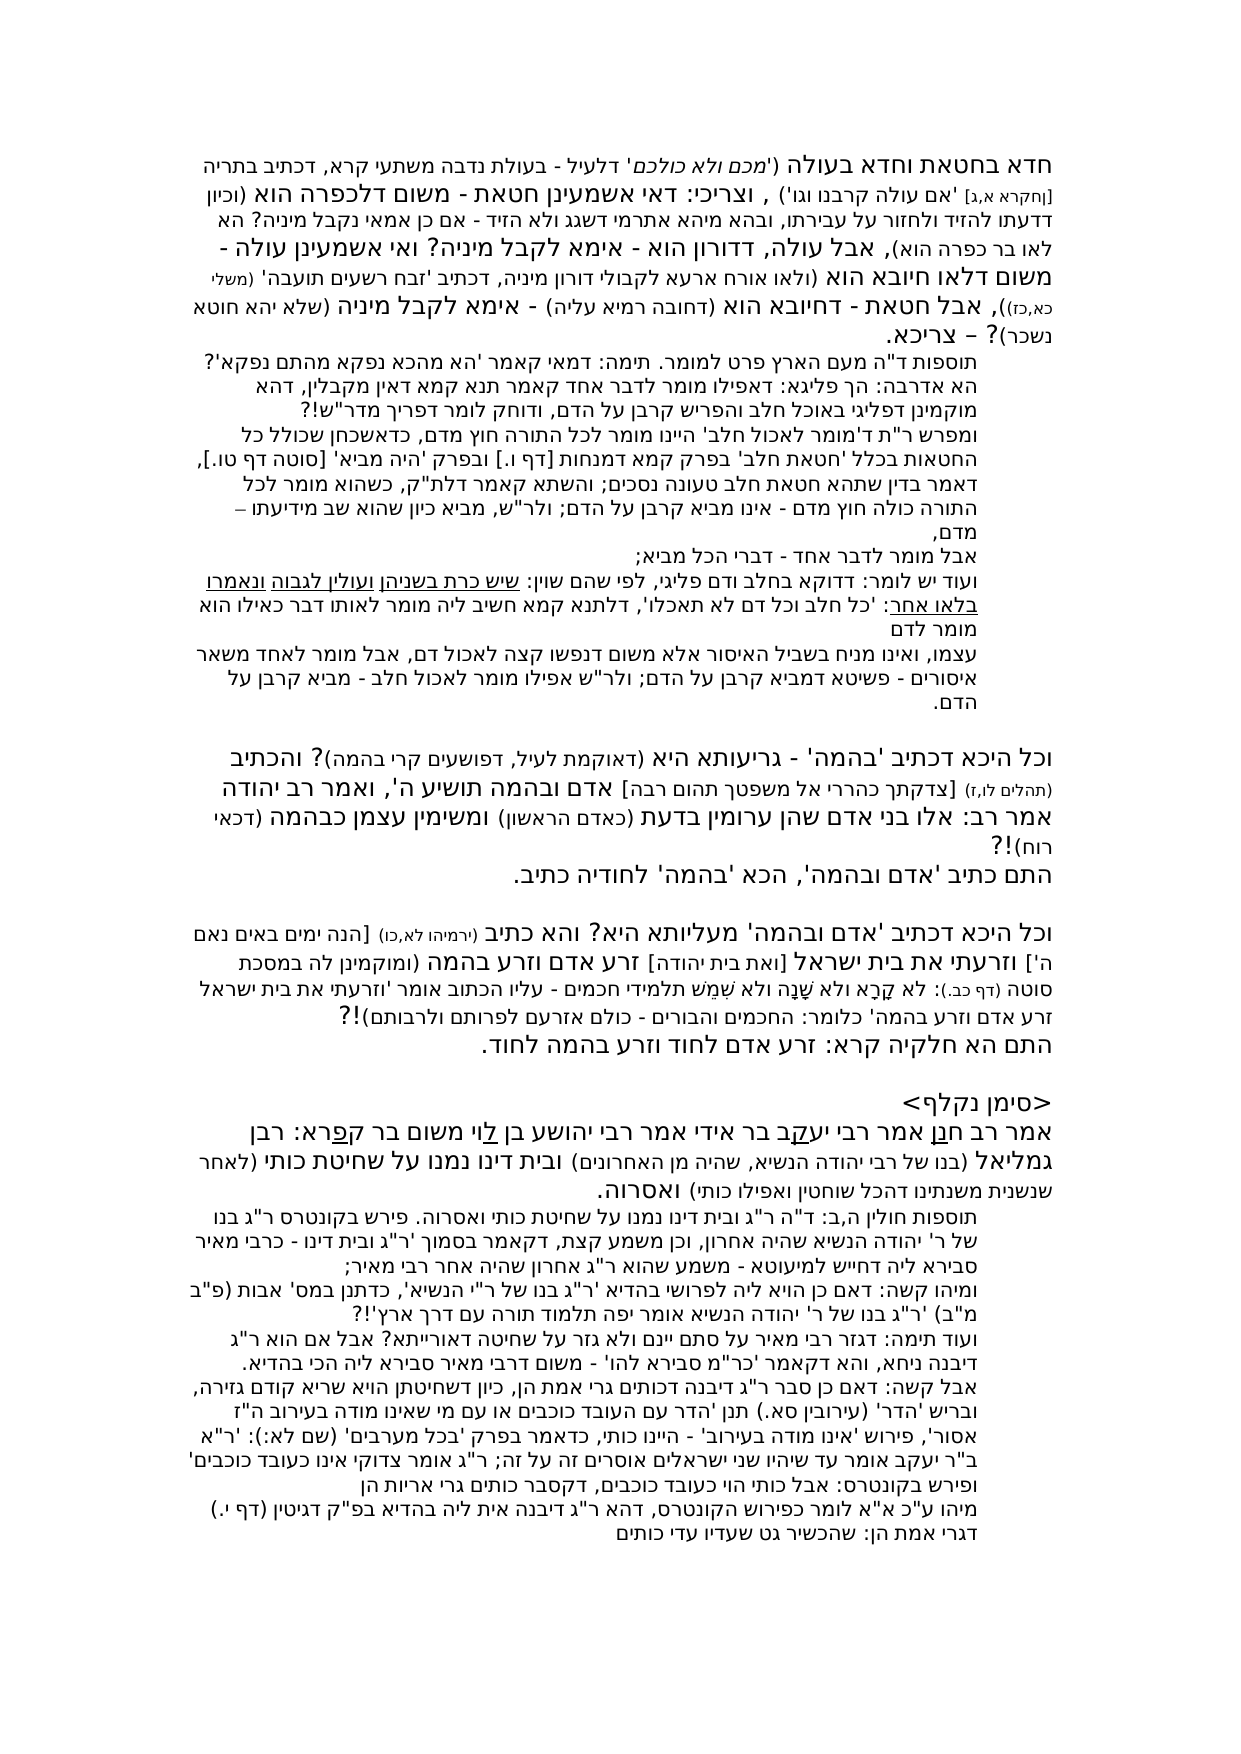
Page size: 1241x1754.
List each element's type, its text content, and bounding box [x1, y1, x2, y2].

text אמר רב חנן אמר רבי יעקב בר אידי אמר רבי יהושע בן לוי משום בר קפרא: רבן גמליאל (בנו של רבי יהודה הנשיא, שהיה מן האחרונים) ובית דינו נמנו על שחיטת כותי (לאחר שנשנית משנתינו דהכל שוחטין ואפילו כותי) ואסרוה. [187, 1117, 1053, 1205]
text התם הא חלקיה קרא: זרע אדם לחוד וזרע בהמה לחוד. [187, 1030, 1053, 1059]
text מיהו ע"כ א"א לומר כפירוש הקונטרס, דהא ר"ג דיבנה אית ליה בהדיא בפ"ק דגיטין (דף י.) דגרי אמת הן: שהכשיר גט שעדיו עדי כותים [187, 1497, 978, 1546]
text <סימן נקלף> [187, 1088, 1053, 1117]
text אבל מומר לדבר אחד - דברי הכל מביא; [187, 544, 978, 569]
text ועוד יש לומר: דדוקא בחלב ודם פליגי, לפי שהם שוין: שיש כרת בשניהן ועולין לגבוה ונאמרו בלאו אחר: 'כל חלב וכל דם לא תאכלו', דלתנא קמא חשיב ליה מומר לאותו דבר כאילו הוא מומר לדם [187, 569, 978, 642]
text ומפרש ר"ת ד'מומר לאכול חלב' היינו מומר לכל התורה חוץ מדם, כדאשכחן שכולל כל החטאות בכלל 'חטאת חלב' בפרק קמא דמנחות [דף ו.] ובפרק 'היה מביא' [סוטה דף טו.], דאמר בדין שתהא חטאת חלב טעונה נסכים; והשתא קאמר דלת"ק, כשהוא מומר לכל התורה כולה חוץ מדם - אינו מביא קרבן על הדם; ולר"ש, מביא כיון שהוא שב מידיעתו – מדם, [187, 423, 978, 544]
text וכל היכא דכתיב 'בהמה' - גריעותא היא (דאוקמת לעיל, דפושעים קרי בהמה)? והכתיב (תהלים לו,ז) [צדקתך כהררי אל משפטך תהום רבה] אדם ובהמה תושיע ה', ואמר רב יהודה אמר רב: אלו בני אדם שהן ערומין בדעת (כאדם הראשון) ומשימין עצמן כבהמה (דכאי רוח)!? [187, 743, 1053, 860]
text תוספות חולין ה,ב: ד"ה ר"ג ובית דינו נמנו על שחיטת כותי ואסרוה. פירש בקונטרס ר"ג בנו של ר' יהודה הנשיא שהיה אחרון, וכן משמע קצת, דקאמר בסמוך 'ר"ג ובית דינו - כרבי מאיר סבירא ליה דחייש למיעוטא - משמע שהוא ר"ג אחרון שהיה אחר רבי מאיר; [187, 1205, 978, 1278]
text ועוד תימה: דגזר רבי מאיר על סתם יינם ולא גזר על שחיטה דאורייתא? אבל אם הוא ר"ג דיבנה ניחא, והא דקאמר 'כר"מ סבירא להו' - משום דרבי מאיר סבירא ליה הכי בהדיא. [187, 1327, 978, 1375]
text תוספות ד"ה מעם הארץ פרט למומר. תימה: דמאי קאמר 'הא מהכא נפקא מהתם נפקא'? הא אדרבה: הך פליגא: דאפילו מומר לדבר אחד קאמר תנא קמא דאין מקבלין, דהא מוקמינן דפליגי באוכל חלב והפריש קרבן על הדם, ודוחק לומר דפריך מדר"ש!? [187, 350, 978, 423]
text התם כתיב 'אדם ובהמה', הכא 'בהמה' לחודיה כתיב. [187, 860, 1053, 889]
text אבל קשה: דאם כן סבר ר"ג דיבנה דכותים גרי אמת הן, כיון דשחיטתן הויא שריא קודם גזירה, ובריש 'הדר' (עירובין סא.) תנן 'הדר עם העובד כוכבים או עם מי שאינו מודה בעירוב ה"ז אסור', פירוש 'אינו מודה בעירוב' - היינו כותי, כדאמר בפרק 'בכל מערבים' (שם לא:): 'ר"א ב"ר יעקב אומר עד שיהיו שני ישראלים אוסרים זה על זה; ר"ג אומר צדוקי אינו כעובד כוכבים' ופירש בקונטרס: אבל כותי הוי כעובד כוכבים, דקסבר כותים גרי אריות הן [187, 1375, 978, 1497]
text וכל היכא דכתיב 'אדם ובהמה' מעליותא היא? והא כתיב (ירמיהו לא,כו) [הנה ימים באים נאם ה'] וזרעתי את בית ישראל [ואת בית יהודה] זרע אדם וזרע בהמה (ומוקמינן לה במסכת סוטה (דף כב.): לא קָרָא ולא שָׁנָה ולא שִׁמֵשׁ תלמידי חכמים - עליו הכתוב אומר 'וזרעתי את בית ישראל זרע אדם וזרע בהמה' כלומר: החכמים והבורים - כולם אזרעם לפרותם ולרבותם)!? [187, 918, 1053, 1030]
text חדא בחטאת וחדא בעולה ('מכם ולא כולכם' דלעיל - בעולת נדבה משתעי קרא, דכתיב בתריה [ןחקרא א,ג] 'אם עולה קרבנו וגו') , וצריכי: דאי אשמעינן חטאת - משום דלכפרה הוא (וכיון דדעתו להזיד ולחזור על עבירתו, ובהא מיהא אתרמי דשגג ולא הזיד - אם כן אמאי נקבל מיניה? הא לאו בר כפרה הוא), אבל עולה, דדורון הוא - אימא לקבל מיניה? ואי אשמעינן עולה - משום דלאו חיובא הוא (ולאו אורח ארעא לקבולי דורון מיניה, דכתיב 'זבח רשעים תועבה' (משלי כא,כז)), אבל חטאת - דחיובא הוא (דחובה רמיא עליה) - אימא לקבל מיניה (שלא יהא חוטא נשכר)? – צריכא. [187, 150, 1053, 350]
text ומיהו קשה: דאם כן הויא ליה לפרושי בהדיא 'ר"ג בנו של ר"י הנשיא', כדתנן במס' אבות (פ"ב מ"ב) 'ר"ג בנו של ר' יהודה הנשיא אומר יפה תלמוד תורה עם דרך ארץ'!? [187, 1278, 978, 1327]
text עצמו, ואינו מניח בשביל האיסור אלא משום דנפשו קצה לאכול דם, אבל מומר לאחד משאר איסורים - פשיטא דמביא קרבן על הדם; ולר"ש אפילו מומר לאכול חלב - מביא קרבן על הדם. [187, 642, 978, 715]
